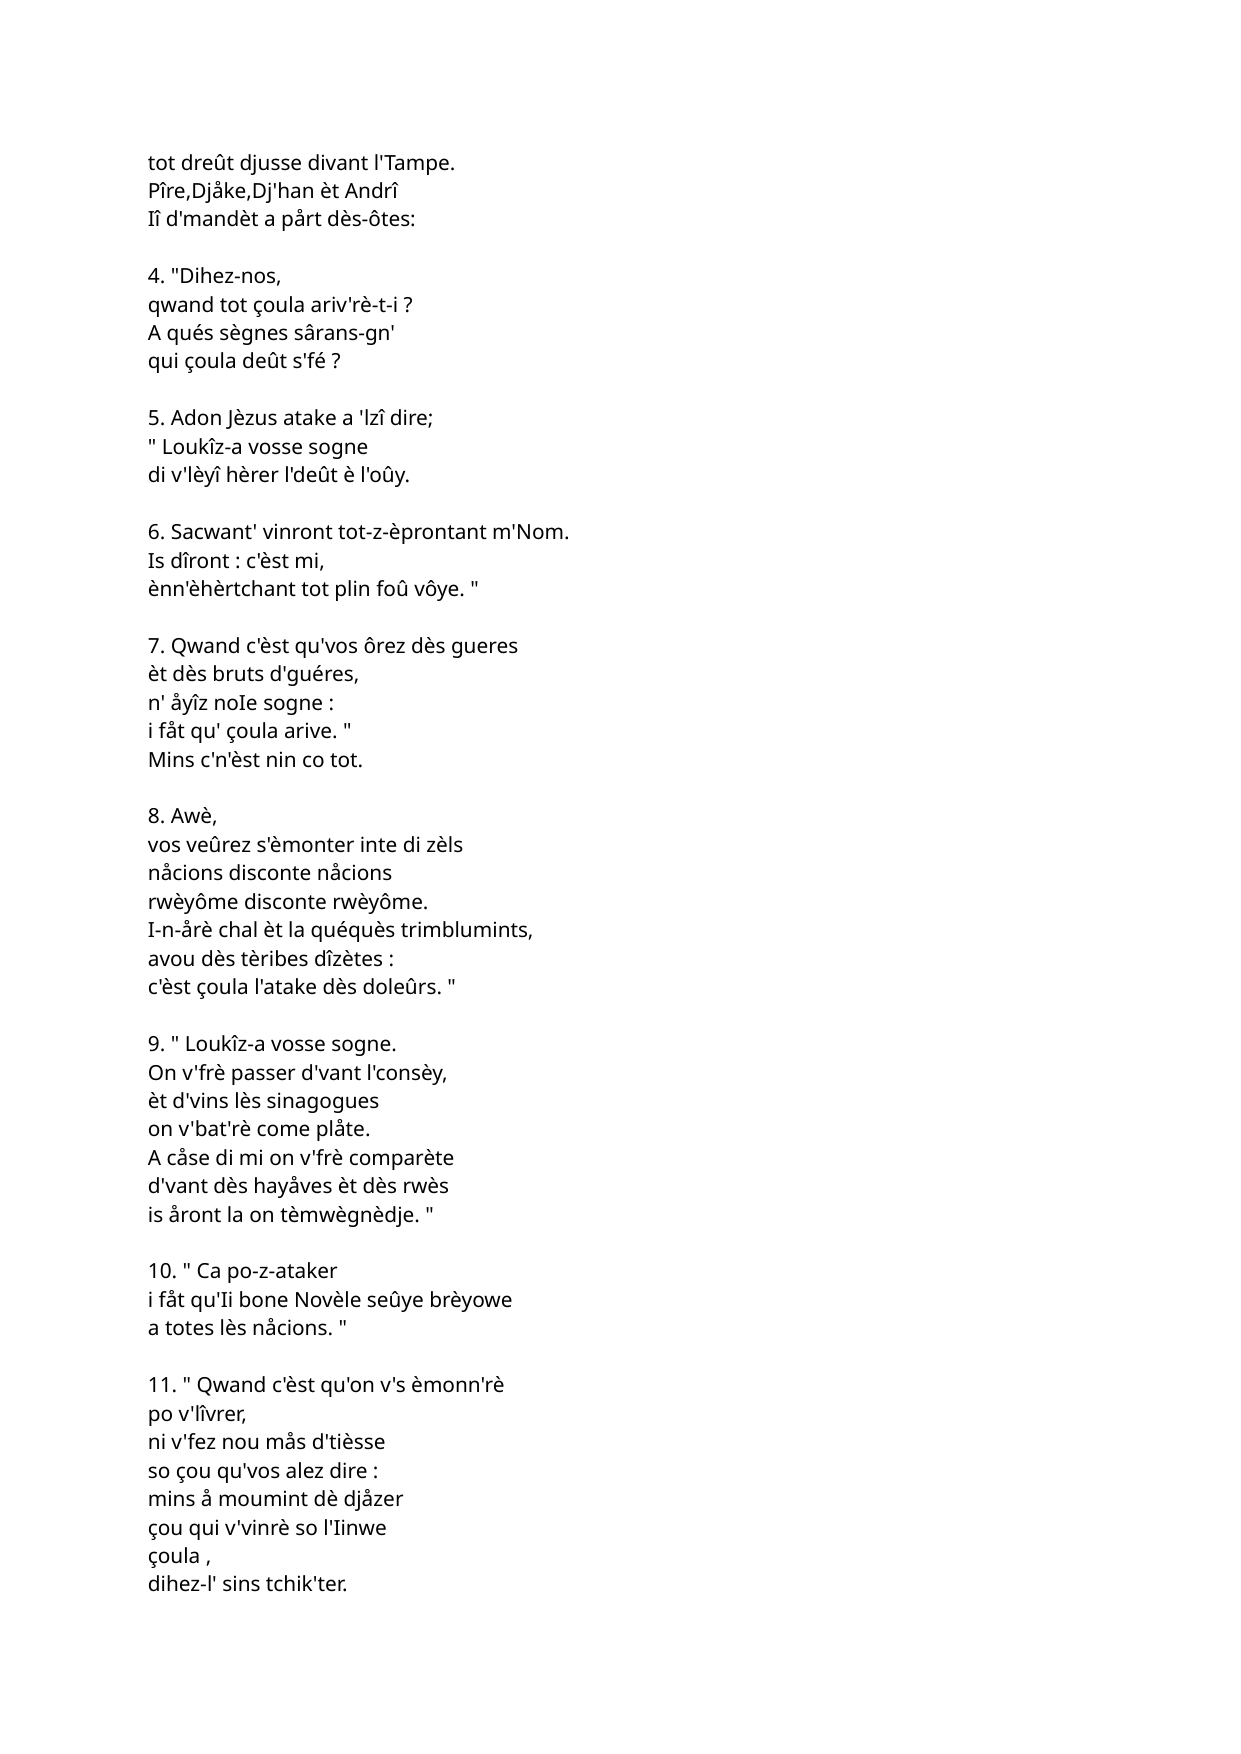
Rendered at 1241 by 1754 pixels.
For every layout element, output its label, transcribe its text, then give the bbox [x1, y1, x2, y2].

text n' åyîz noIe sogne : [148, 688, 1093, 716]
text nåcions disconte nåcions [148, 858, 1093, 887]
text i fåt qu' çoula arive. " [148, 716, 1093, 745]
text èt d'vins lès sinagogues [148, 1086, 1093, 1114]
text èt dès bruts d'guéres, [148, 659, 1093, 688]
text çoula , [148, 1541, 1093, 1569]
text ni v'fez nou mås d'tièsse [148, 1427, 1093, 1456]
text ènn'èhèrtchant tot plin foû vôye. " [148, 574, 1093, 603]
text I-n-årè chal èt la quéquès trimblumints, [148, 915, 1093, 944]
text c'èst çoula l'atake dès doleûrs. " [148, 972, 1093, 1001]
text a totes lès nåcions. " [148, 1313, 1093, 1342]
text On v'frè passer d'vant l'consèy, [148, 1058, 1093, 1086]
text di v'lèyî hèrer l'deût è l'oûy. [148, 460, 1093, 489]
text 7. Qwand c'èst qu'vos ôrez dès gueres [148, 631, 1093, 659]
text qwand tot çoula ariv'rè-t-i ? [148, 290, 1093, 318]
text 8. Awè, [148, 802, 1093, 830]
text d'vant dès hayåves èt dès rwès [148, 1171, 1093, 1200]
text 11. " Qwand c'èst qu'on v's èmonn'rè [148, 1370, 1093, 1399]
text avou dès tèribes dîzètes : [148, 944, 1093, 972]
text dihez-l' sins tchik'ter. [148, 1569, 1093, 1598]
text 4. "Dihez-nos, [148, 261, 1093, 290]
text qui çoula deût s'fé ? [148, 347, 1093, 375]
text A cåse di mi on v'frè comparète [148, 1143, 1093, 1171]
text Iî d'mandèt a pårt dès-ôtes: [148, 204, 1093, 233]
text Mins c'n'èst nin co tot. [148, 745, 1093, 773]
text tot dreût djusse divant l'Tampe. [148, 148, 1093, 176]
text " Loukîz-a vosse sogne [148, 432, 1093, 460]
text rwèyôme disconte rwèyôme. [148, 887, 1093, 915]
text mins å moumint dè djåzer [148, 1484, 1093, 1513]
text vos veûrez s'èmonter inte di zèls [148, 830, 1093, 858]
text po v'lîvrer, [148, 1399, 1093, 1427]
text 9. " Loukîz-a vosse sogne. [148, 1029, 1093, 1058]
text on v'bat'rè come plåte. [148, 1114, 1093, 1143]
text i fåt qu'Ii bone Novèle seûye brèyowe [148, 1285, 1093, 1313]
text is åront la on tèmwègnèdje. " [148, 1200, 1093, 1228]
text Is dîront : c'èst mi, [148, 546, 1093, 574]
text so çou qu'vos alez dire : [148, 1456, 1093, 1484]
text 6. Sacwant' vinront tot-z-èprontant m'Nom. [148, 517, 1093, 546]
text A qués sègnes sârans-gn' [148, 318, 1093, 347]
text Pîre,Djåke,Dj'han èt Andrî [148, 176, 1093, 204]
text 10. " Ca po-z-ataker [148, 1257, 1093, 1285]
text 5. Adon Jèzus atake a 'lzî dire; [148, 403, 1093, 432]
text çou qui v'vinrè so l'Iinwe [148, 1513, 1093, 1541]
